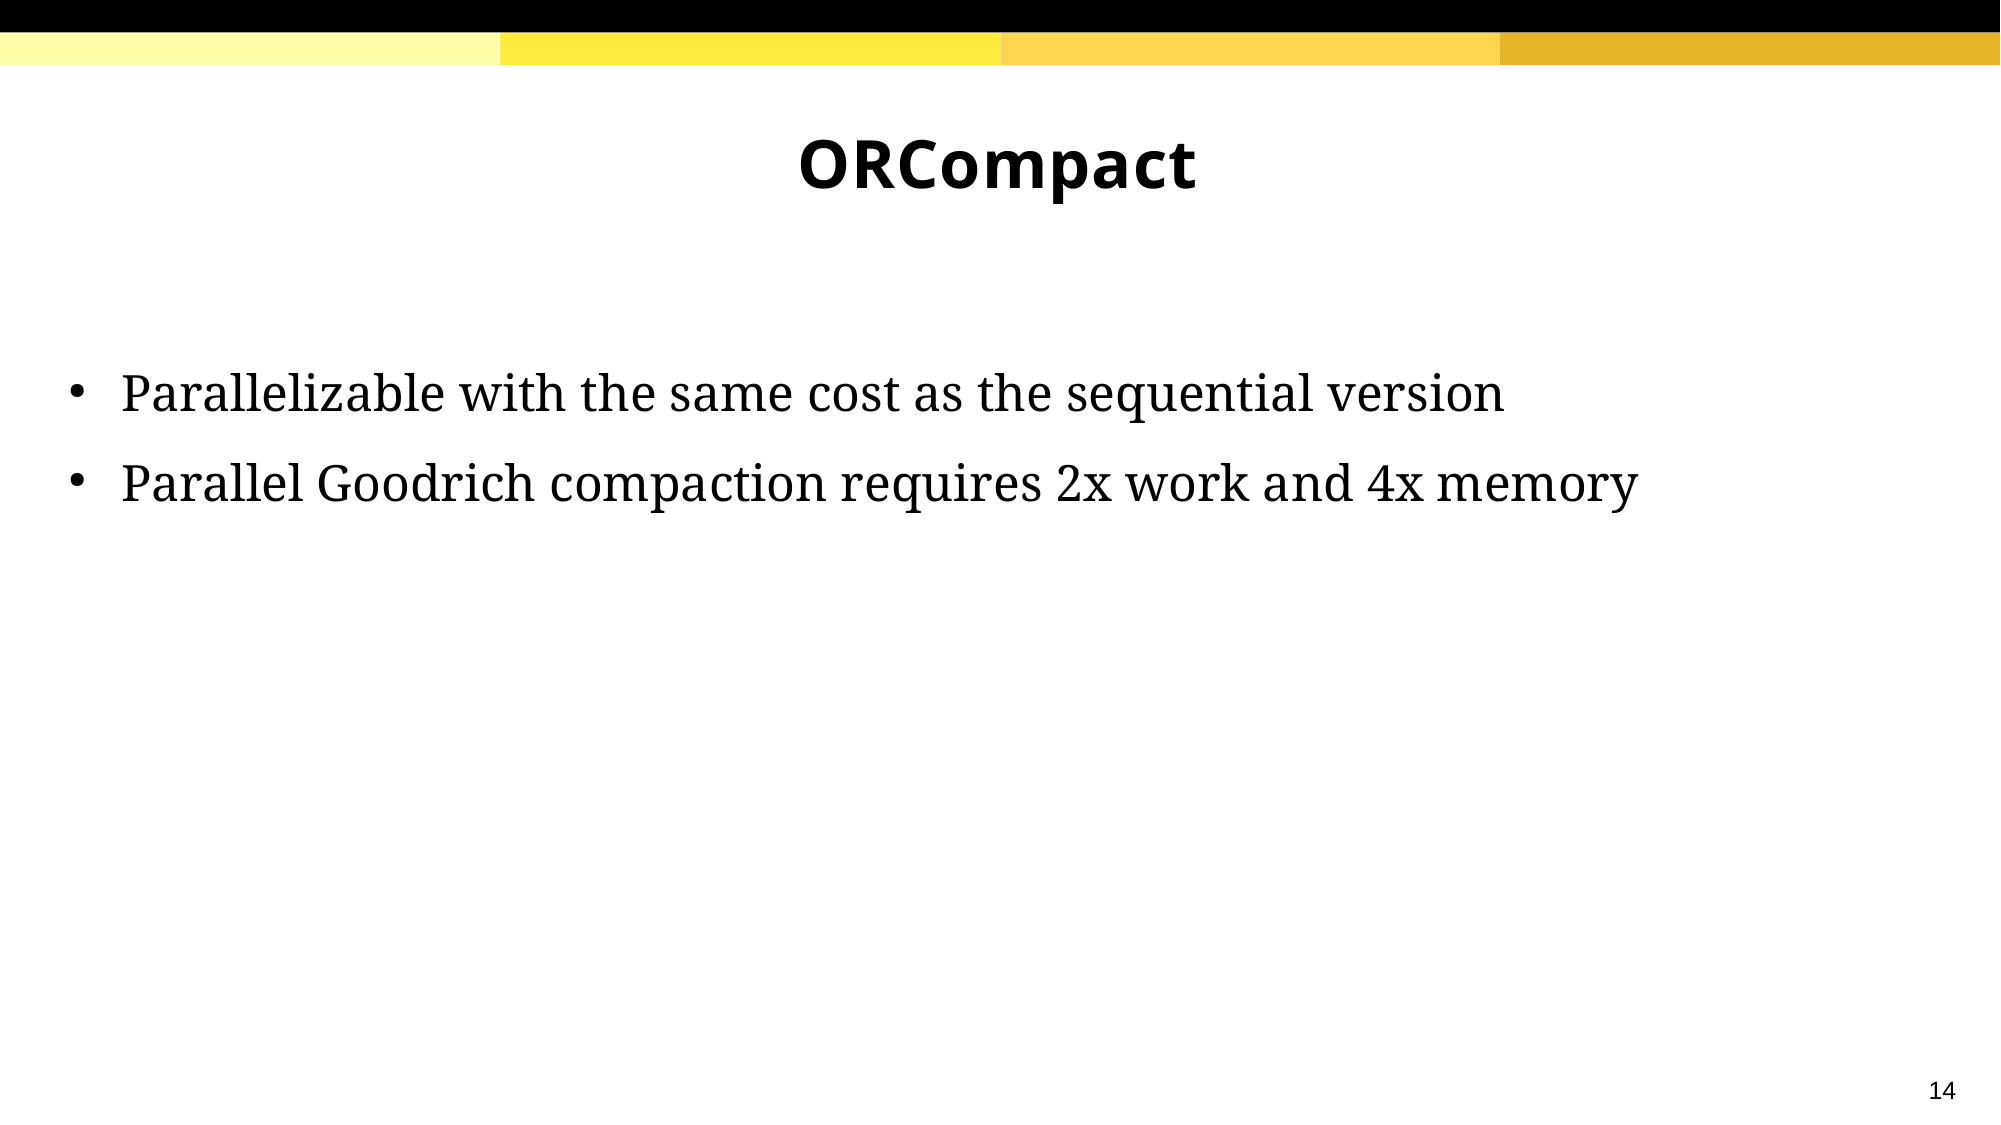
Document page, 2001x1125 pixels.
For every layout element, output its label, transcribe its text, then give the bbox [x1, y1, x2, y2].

list Parallelizable with the same cost as the sequential version Parallel Goodrich compaction requires 2x work and 4x memory [35, 354, 1934, 1004]
title ORCompact [48, 94, 1947, 242]
text_box 14 [1913, 1069, 1972, 1113]
